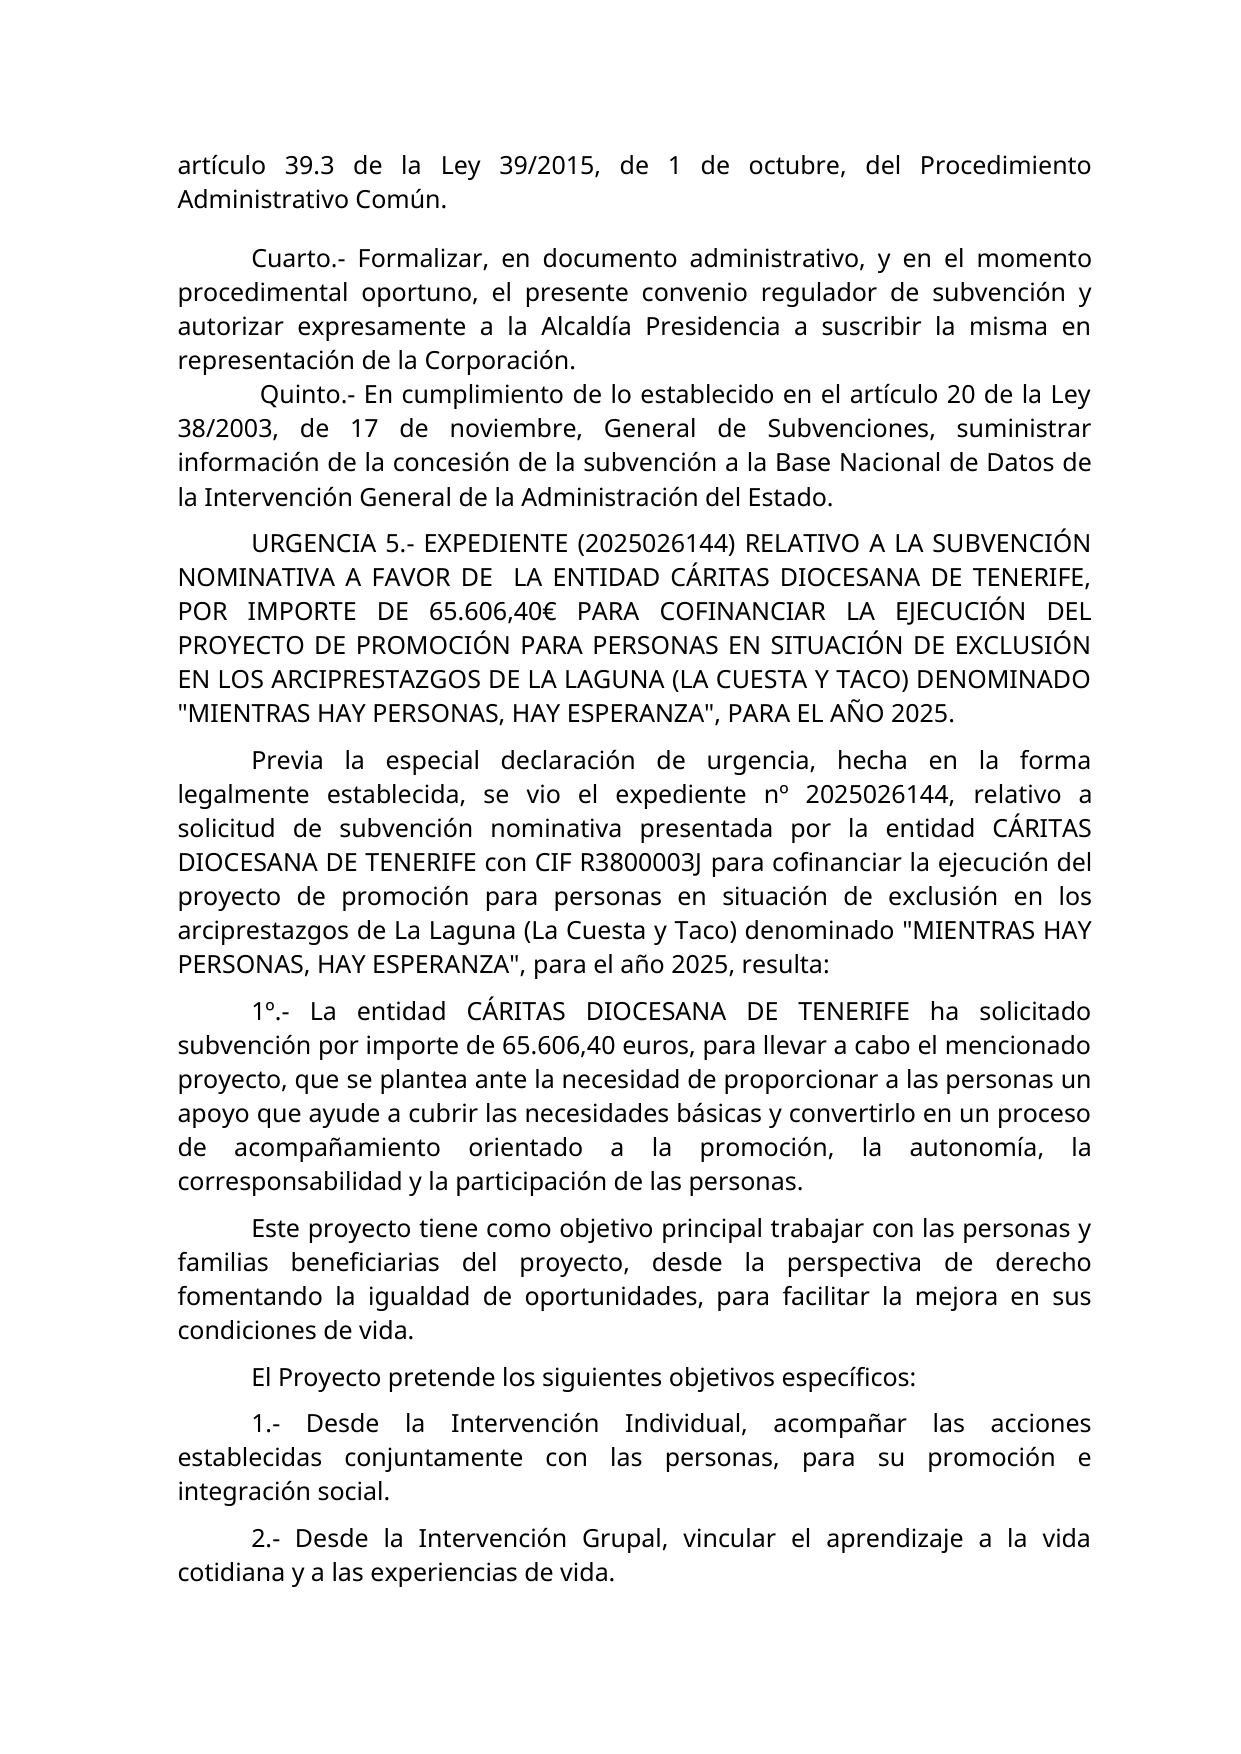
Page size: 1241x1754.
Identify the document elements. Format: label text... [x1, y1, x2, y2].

text 2.- Desde la Intervención Grupal, vincular el aprendizaje a la vida cotidiana y a las experiencias de vida. [177, 1520, 1093, 1588]
text Previa la especial declaración de urgencia, hecha en la forma legalmente establecida, se vio el expediente nº 2025026144, relativo a solicitud de subvención nominativa presentada por la entidad CÁRITAS DIOCESANA DE TENERIFE con CIF R3800003J para cofinanciar la ejecución del proyecto de promoción para personas en situación de exclusión en los arciprestazgos de La Laguna (La Cuesta y Taco) denominado "MIENTRAS HAY PERSONAS, HAY ESPERANZA", para el año 2025, resulta: [177, 743, 1093, 981]
text Este proyecto tiene como objetivo principal trabajar con las personas y familias beneficiarias del proyecto, desde la perspectiva de derecho fomentando la igualdad de oportunidades, para facilitar la mejora en sus condiciones de vida. [177, 1210, 1093, 1347]
text 1º.- La entidad CÁRITAS DIOCESANA DE TENERIFE ha solicitado subvención por importe de 65.606,40 euros, para llevar a cabo el mencionado proyecto, que se plantea ante la necesidad de proporcionar a las personas un apoyo que ayude a cubrir las necesidades básicas y convertirlo en un proceso de acompañamiento orientado a la promoción, la autonomía, la corresponsabilidad y la participación de las personas. [177, 993, 1093, 1198]
text Cuarto.- Formalizar, en documento administrativo, y en el momento procedimental oportuno, el presente convenio regulador de subvención y autorizar expresamente a la Alcaldía Presidencia a suscribir la misma en representación de la Corporación. [177, 241, 1093, 377]
text URGENCIA 5.- EXPEDIENTE (2025026144) RELATIVO A LA SUBVENCIÓN NOMINATIVA A FAVOR DE LA ENTIDAD CÁRITAS DIOCESANA DE TENERIFE, POR IMPORTE DE 65.606,40€ PARA COFINANCIAR LA EJECUCIÓN DEL PROYECTO DE PROMOCIÓN PARA PERSONAS EN SITUACIÓN DE EXCLUSIÓN EN LOS ARCIPRESTAZGOS DE LA LAGUNA (LA CUESTA Y TACO) DENOMINADO "MIENTRAS HAY PERSONAS, HAY ESPERANZA", PARA EL AÑO 2025. [177, 526, 1093, 730]
text artículo 39.3 de la Ley 39/2015, de 1 de octubre, del Procedimiento Administrativo Común. [177, 148, 1093, 216]
text El Proyecto pretende los siguientes objetivos específicos: [177, 1359, 1093, 1393]
text Quinto.- En cumplimiento de lo establecido en el artículo 20 de la Ley 38/2003, de 17 de noviembre, General de Subvenciones, suministrar información de la concesión de la subvención a la Base Nacional de Datos de la Intervención General de la Administración del Estado. [177, 377, 1093, 513]
text 1.- Desde la Intervención Individual, acompañar las acciones establecidas conjuntamente con las personas, para su promoción e integración social. [177, 1406, 1093, 1508]
